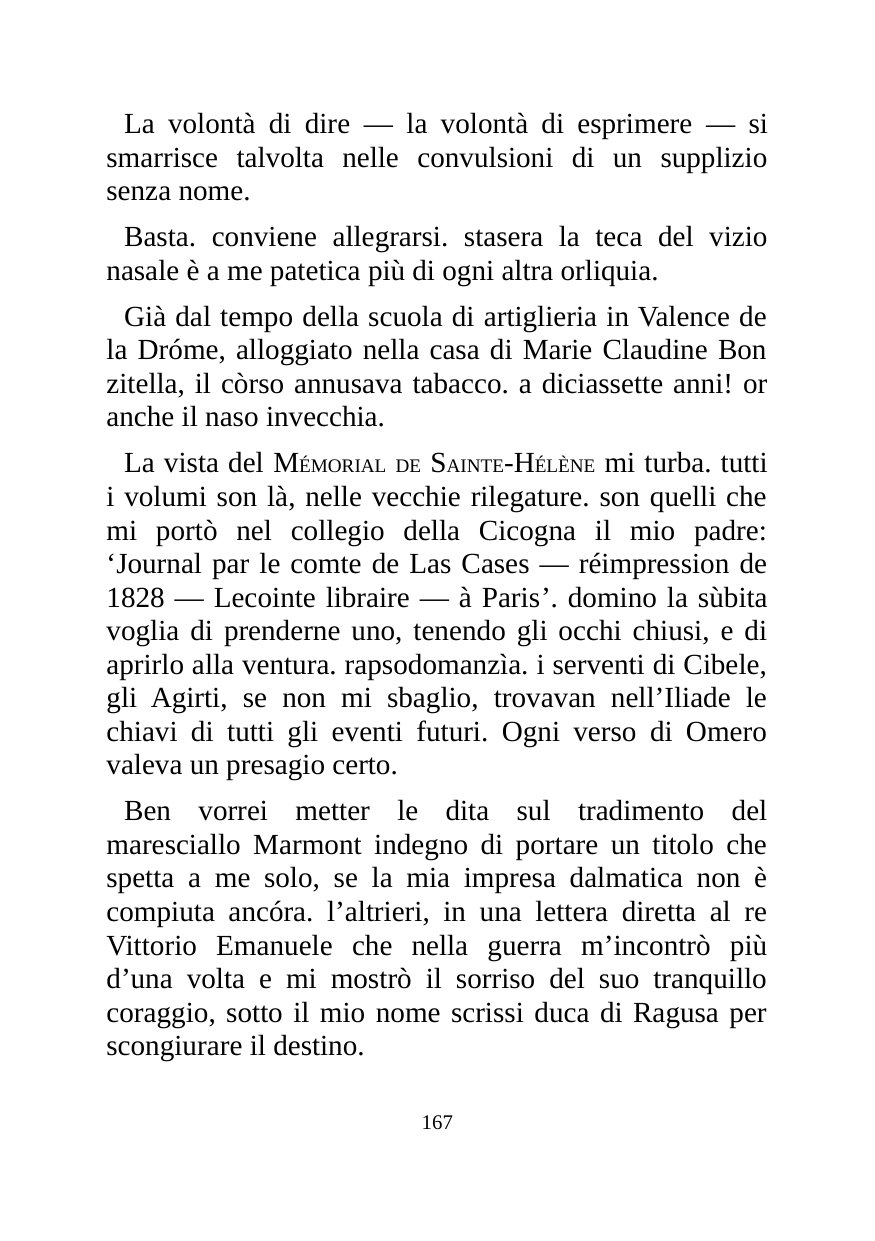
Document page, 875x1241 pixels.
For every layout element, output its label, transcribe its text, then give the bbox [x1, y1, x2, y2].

text La volontà di dire — la volontà di esprimere — si smarrisce talvolta nelle convulsioni di un supplizio senza nome. [106, 106, 768, 207]
text Ben vorrei metter le dita sul tradimento del maresciallo Marmont indegno di portare un titolo che spetta a me solo, se la mia impresa dalmatica non è compiuta ancóra. l’altrieri, in una lettera diretta al re Vittorio Emanuele che nella guerra m’incontrò più d’una volta e mi mostrò il sorriso del suo tranquillo coraggio, sotto il mio nome scrissi duca di Ragusa per scongiurare il destino. [106, 793, 768, 1062]
text La vista del Mémorial de Sainte-Hélène mi turba. tutti i volumi son là, nelle vecchie rilegature. son quelli che mi portò nel collegio della Cicogna il mio padre: ‘Journal par le comte de Las Cases — réimpression de 1828 — Lecointe libraire — à Paris’. domino la sùbita voglia di prenderne uno, tenendo gli occhi chiusi, e di aprirlo alla ventura. rapsodomanzìa. i serventi di Cibele, gli Agirti, se non mi sbaglio, trovavan nell’Iliade le chiavi di tutti gli eventi futuri. Ogni verso di Omero valeva un presagio certo. [106, 446, 768, 781]
text Basta. conviene allegrarsi. stasera la teca del vizio nasale è a me patetica più di ogni altra orliquia. [106, 219, 768, 286]
text Già dal tempo della scuola di artiglieria in Valence de la Dróme, alloggiato nella casa di Marie Claudine Bon zitella, il còrso annusava tabacco. a diciassette anni! or anche il naso invecchia. [106, 299, 768, 433]
